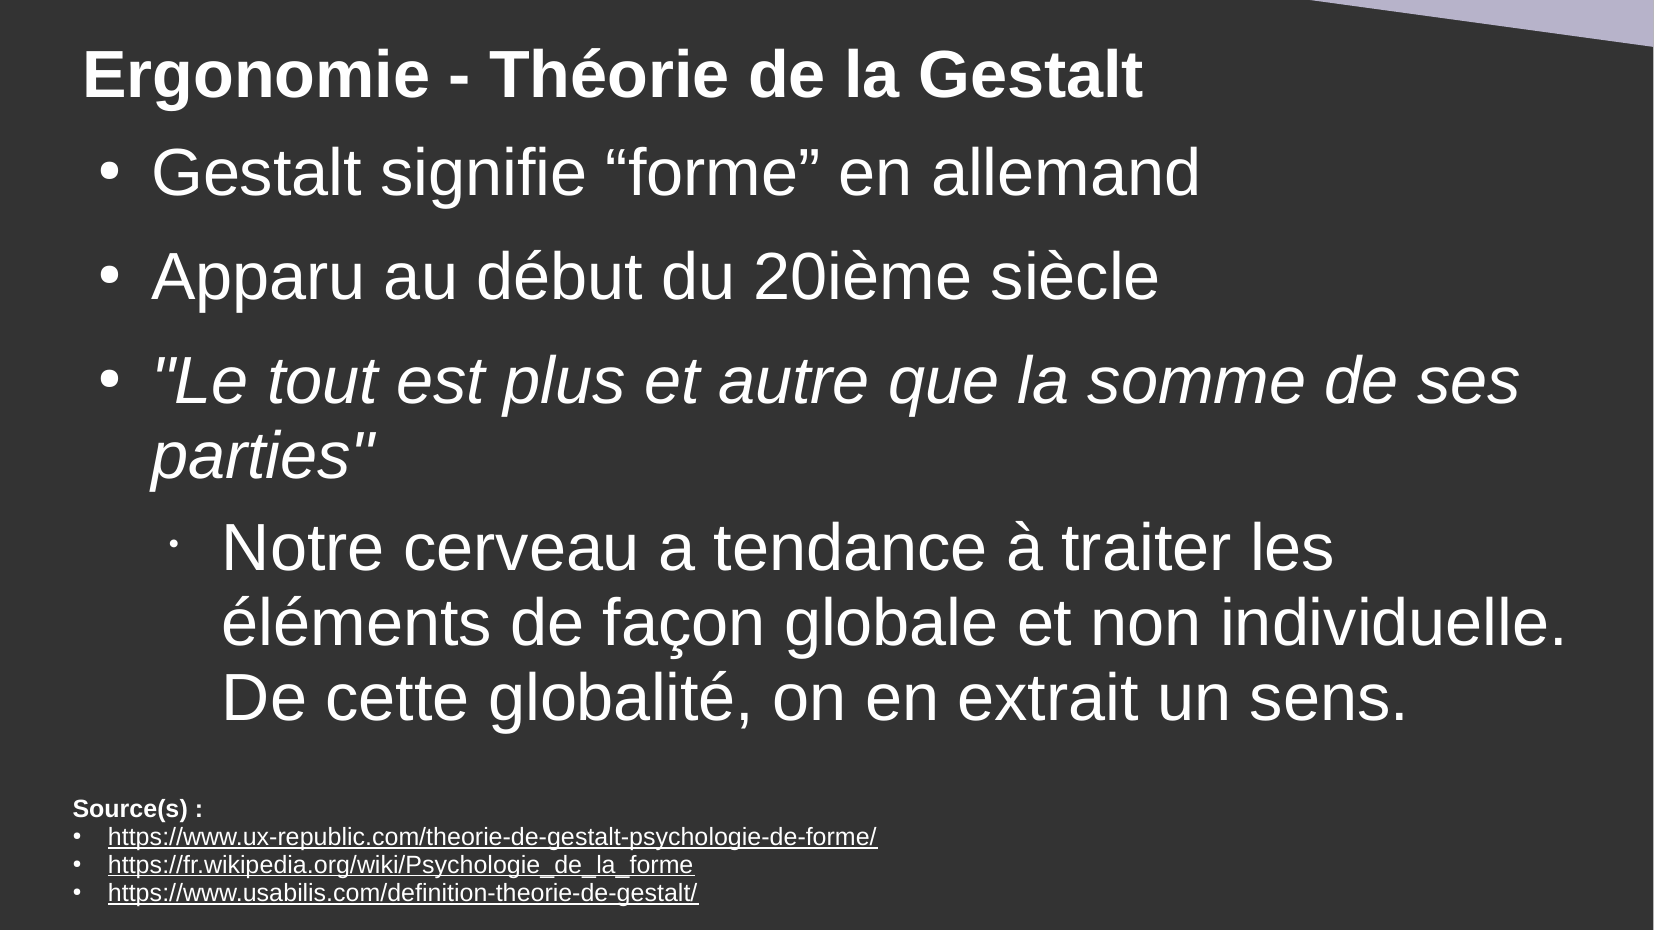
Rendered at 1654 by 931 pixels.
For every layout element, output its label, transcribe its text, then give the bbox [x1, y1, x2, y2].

title Ergonomie - Théorie de la Gestalt [82, 37, 1571, 114]
text_box Source(s) : https://www.ux-republic.com/theorie-de-gestalt-psychologie-de-forme/ https://fr.wikipedia.org/wiki/Psychologie_de_la_forme https://www.usabilis.com/definition-theorie-de-gestalt/ [57, 787, 1543, 915]
text_box [1309, 0, 1654, 47]
list Gestalt signifie “forme” en allemand Apparu au début du 20ième siècle "Le tout est plus et autre que la somme de ses parties" Notre cerveau a tendance à traiter les éléments de façon globale et non individuelle. De cette globalité, on en extrait un sens. [80, 134, 1620, 803]
